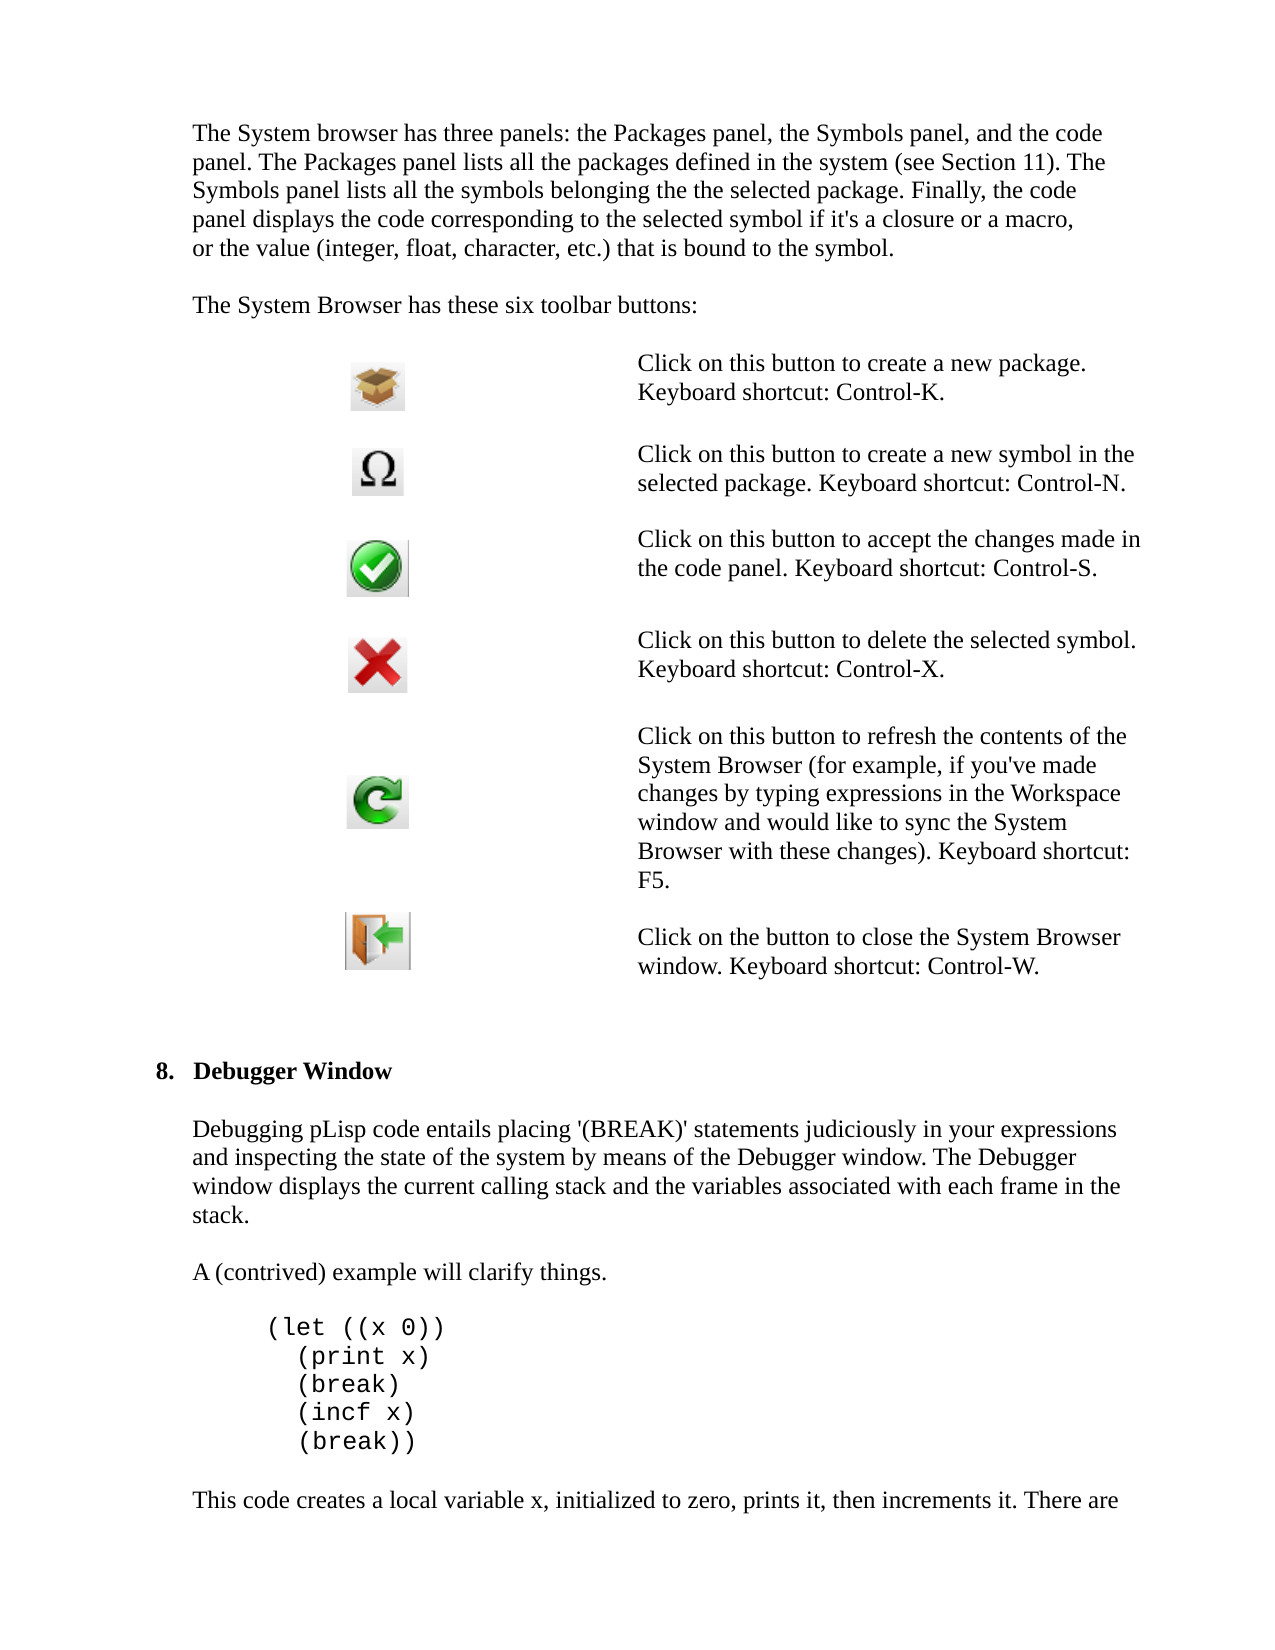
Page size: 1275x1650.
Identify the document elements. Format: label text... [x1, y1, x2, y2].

table_cell Click on this button to refresh the contents of the System Browser (for example, if you've made changes by typing expressions in the Workspace window and would like to sync the System Browser with these changes). Keyboard shortcut: F5. [638, 721, 1157, 893]
picture [346, 775, 409, 829]
picture [350, 362, 406, 411]
table_cell [118, 439, 637, 524]
text (print x) [192, 1343, 1157, 1372]
table_cell Click on this button to delete the selected symbol. Keyboard shortcut: Control-X. [638, 625, 1157, 721]
text A (contrived) example will clarify things. [118, 1257, 1157, 1286]
table_cell [118, 894, 637, 999]
table_header Click on this button to create a new package. Keyboard shortcut: Control-K. [638, 348, 1157, 439]
text (incf x) [192, 1400, 1157, 1428]
picture [346, 540, 409, 597]
text The System Browser has these six toolbar buttons: [118, 291, 1157, 319]
table_cell Click on the button to close the System Browser window. Keyboard shortcut: Control-W. [638, 894, 1157, 999]
table_cell [118, 638, 637, 721]
table_cell Click on this button to accept the changes made in the code panel. Keyboard shortcut: Control-S. [638, 524, 1157, 625]
picture [352, 448, 404, 496]
picture [345, 912, 411, 970]
table_cell [118, 524, 637, 625]
text (let ((x 0)) [192, 1315, 1157, 1343]
text Debugging pLisp code entails placing '(BREAK)' statements judiciously in your expressions and inspecting the state of the system by means of the Debugger window. The Debugger window displays the current calling stack and the variables associated with each frame in the stack. [118, 1114, 1157, 1229]
picture [348, 637, 408, 693]
table_header [118, 348, 637, 439]
text (break) [192, 1372, 1157, 1400]
table_cell Click on this button to create a new symbol in the selected package. Keyboard shortcut: Control-N. [638, 439, 1157, 524]
list Debugger Window [156, 1056, 1157, 1085]
text This code creates a local variable x, initialized to zero, prints it, then increments it. There are [118, 1485, 1157, 1514]
table_cell [118, 625, 637, 637]
table_cell [118, 721, 637, 893]
text The System browser has three panels: the Packages panel, the Symbols panel, and the code panel. The Packages panel lists all the packages defined in the system (see Section 11). The Symbols panel lists all the symbols belonging the the selected package. Finally, the code panel displays the code corresponding to the selected symbol if it's a closure or a macro, or the value (integer, float, character, etc.) that is bound to the symbol. [118, 118, 1157, 262]
text (break)) [192, 1428, 1157, 1457]
